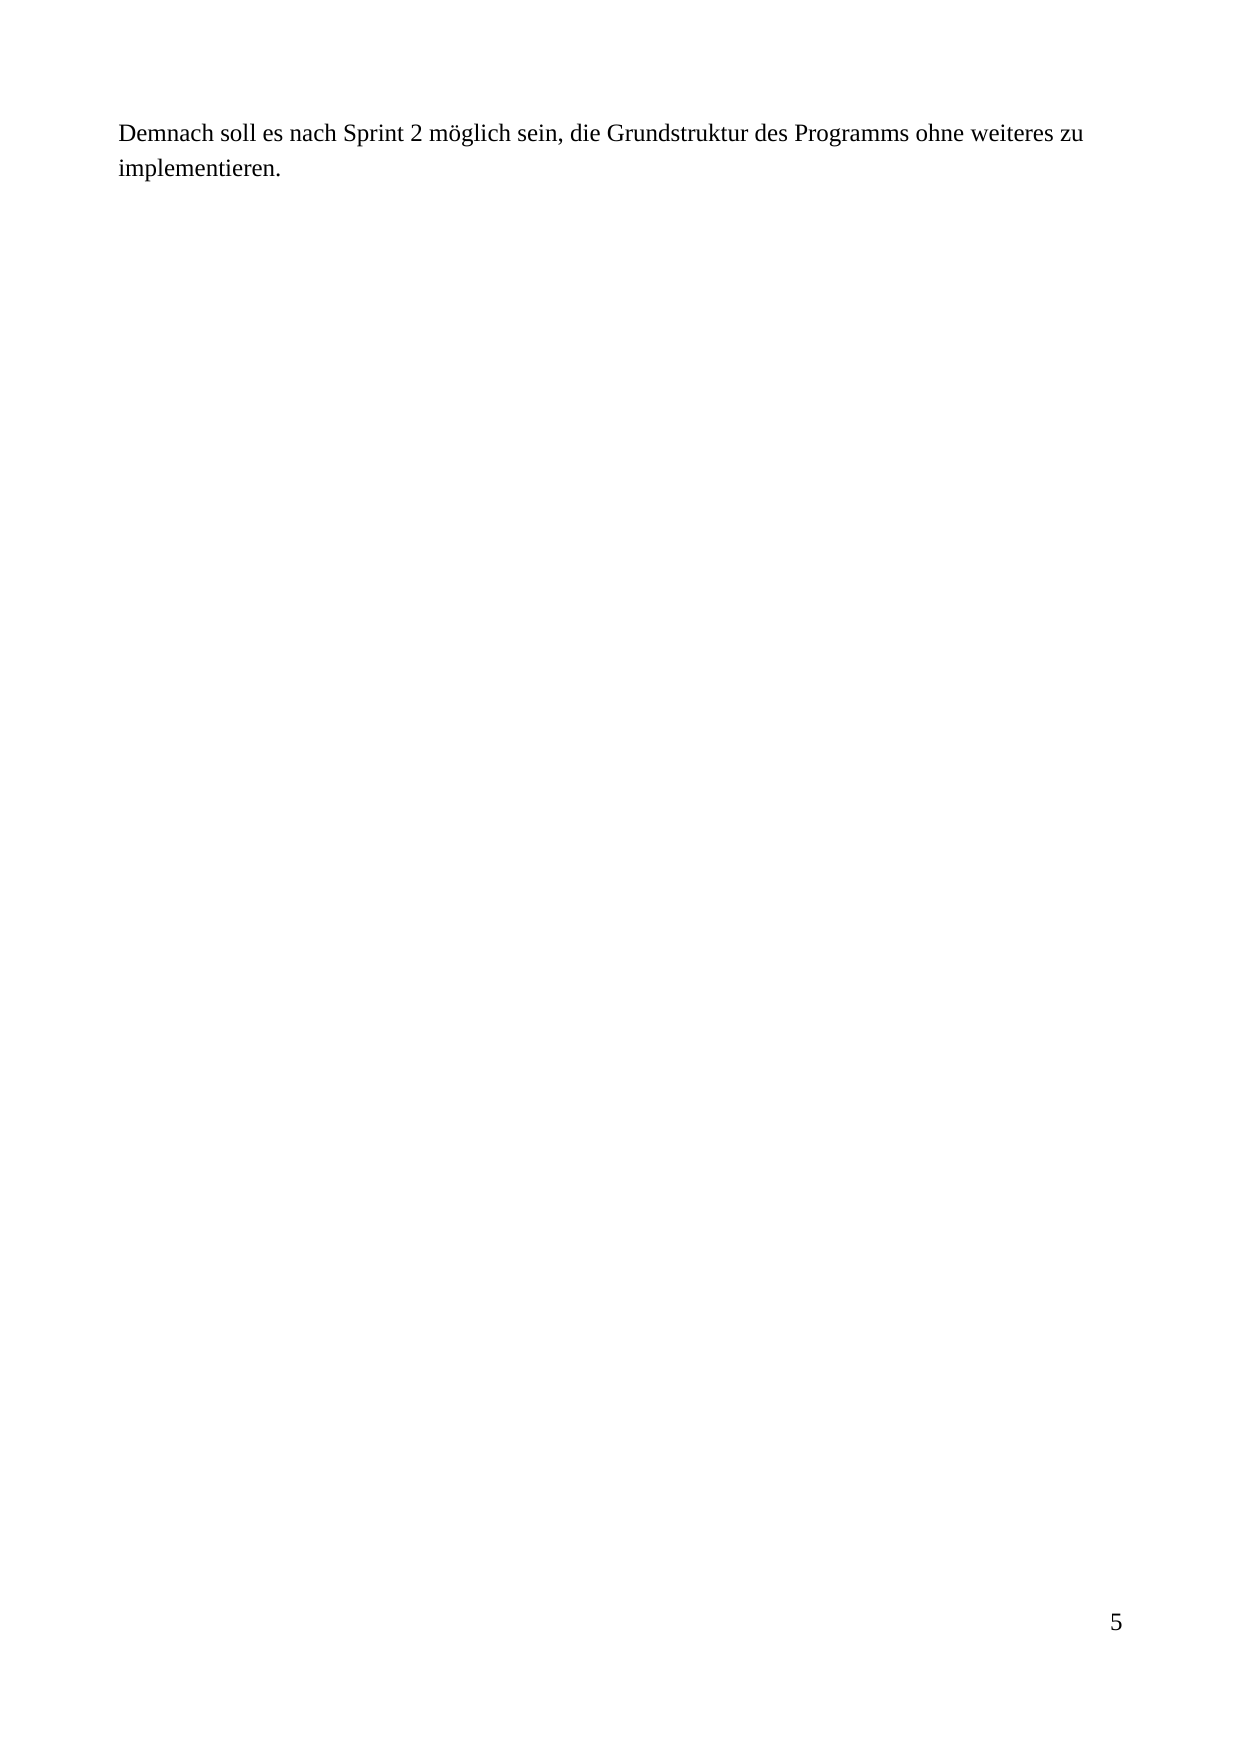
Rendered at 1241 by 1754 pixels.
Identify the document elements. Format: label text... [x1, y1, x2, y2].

text Demnach soll es nach Sprint 2 möglich sein, die Grundstruktur des Programms ohne weiteres zu implementieren. [118, 118, 1122, 181]
